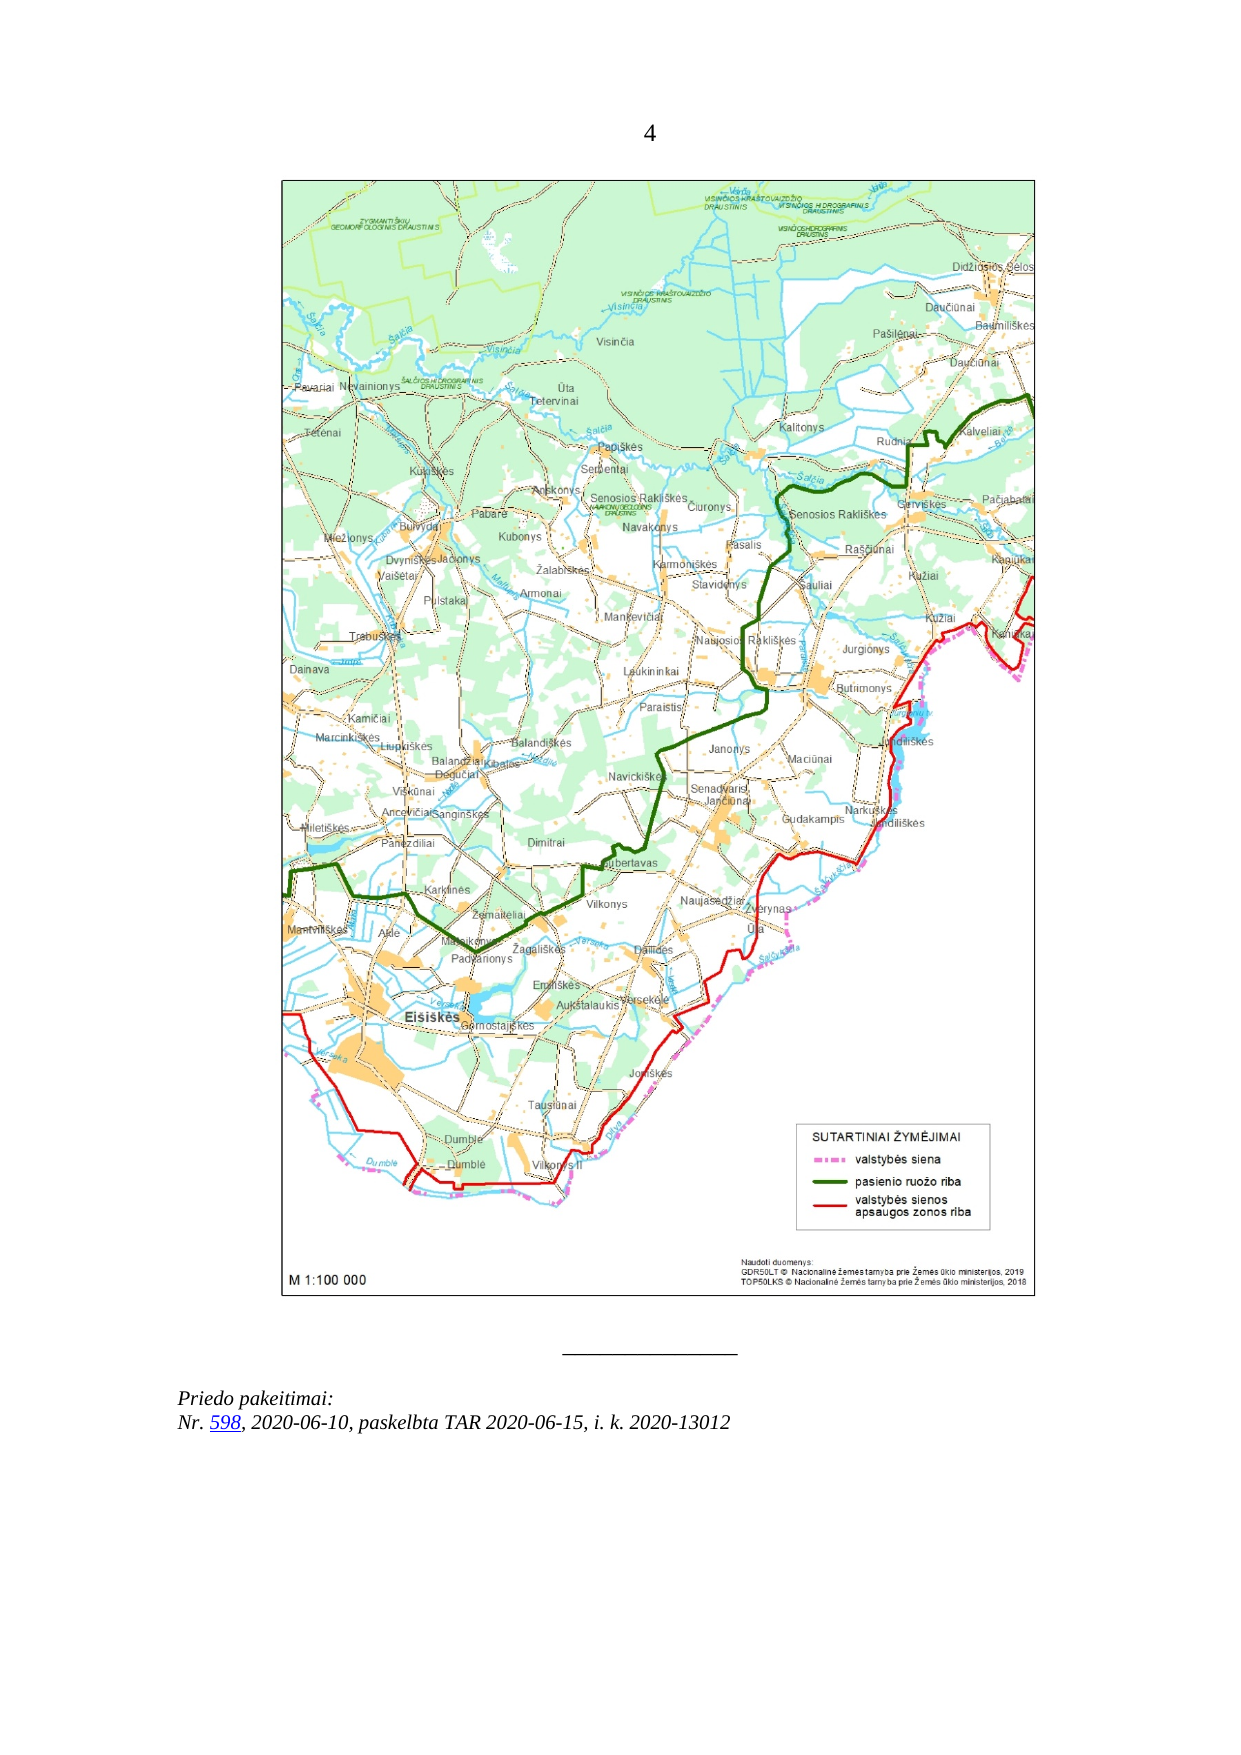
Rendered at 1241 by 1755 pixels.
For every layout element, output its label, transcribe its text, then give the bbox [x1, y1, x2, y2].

text ______________ [177, 1329, 1122, 1357]
text Nr. 598, 2020-06-10, paskelbta TAR 2020-06-15, i. k. 2020-13012 [177, 1410, 1122, 1434]
text Priedo pakeitimai: [177, 1386, 1122, 1410]
